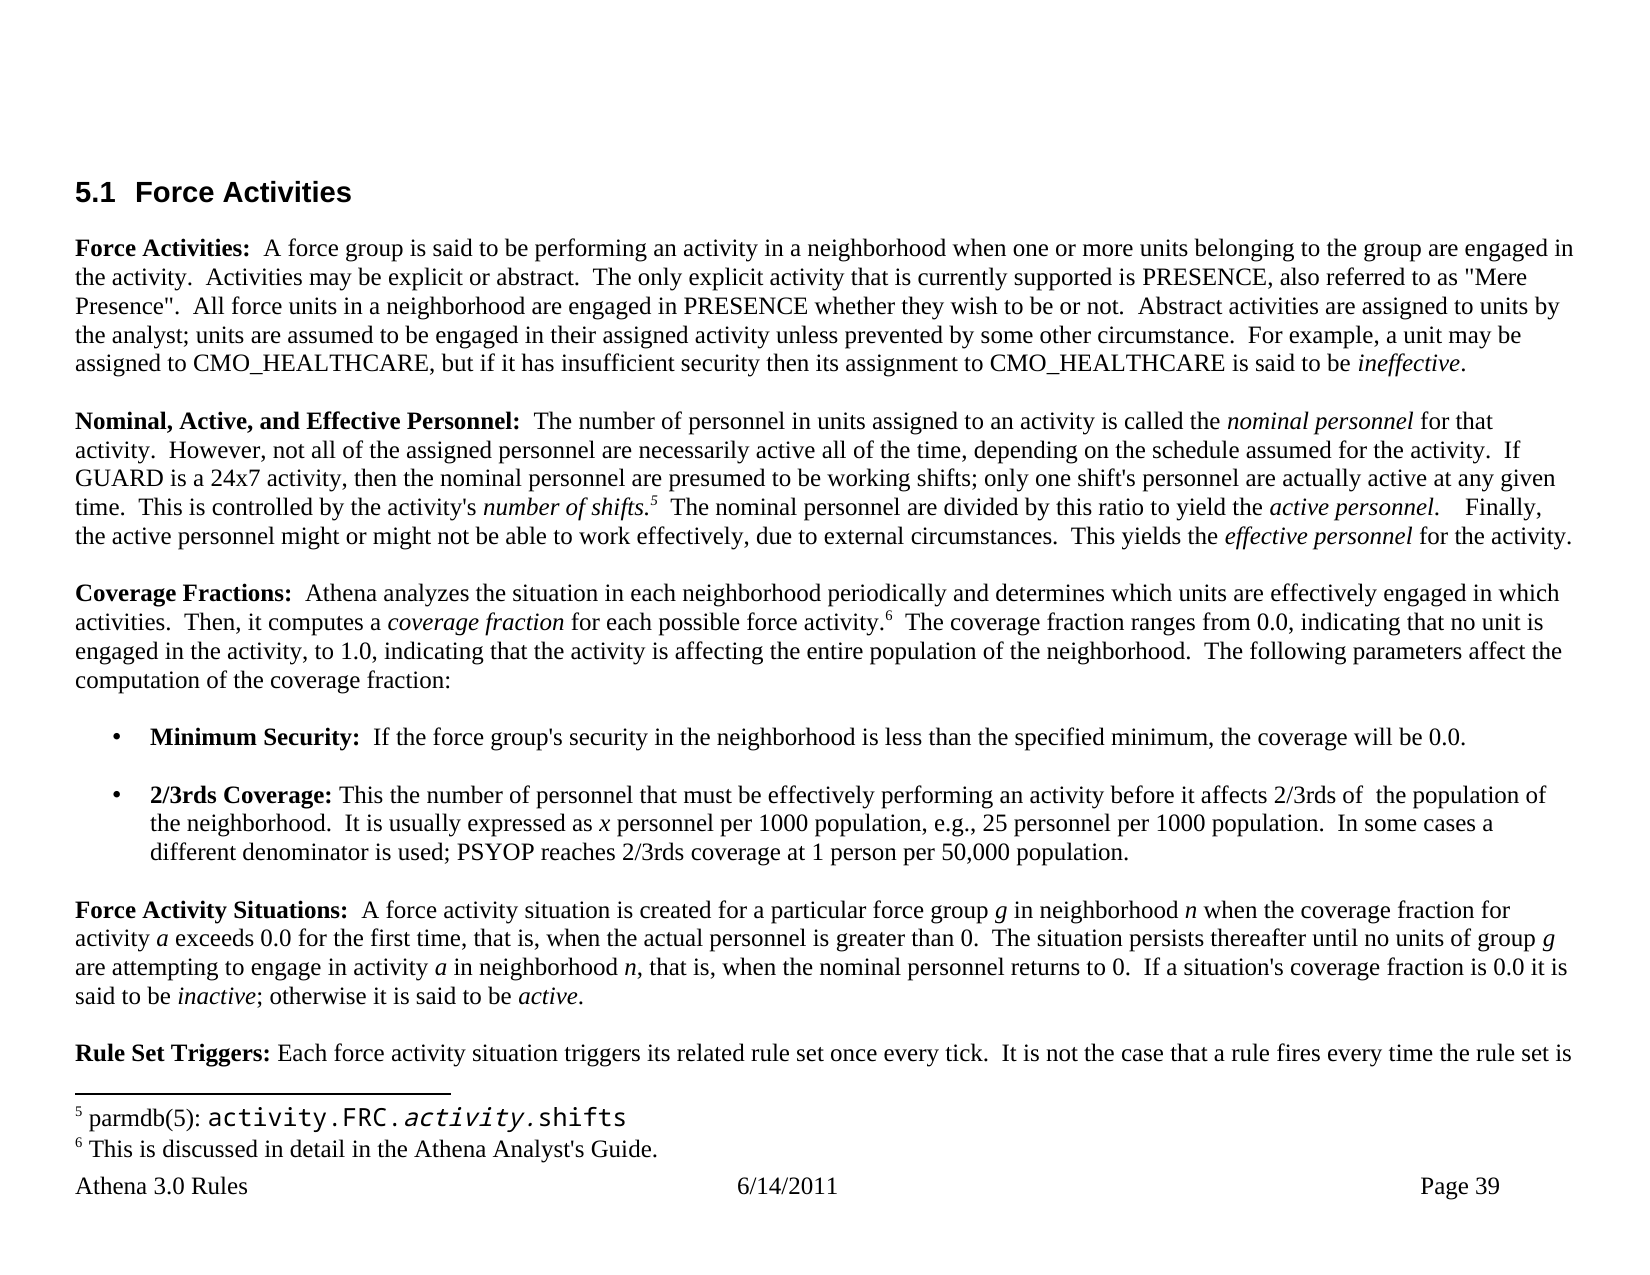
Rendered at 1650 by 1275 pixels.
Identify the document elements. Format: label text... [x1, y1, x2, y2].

text This is discussed in detail in the Athena Analyst's Guide. [75, 1134, 1575, 1162]
text Force Activities: A force group is said to be performing an activity in a neighborhood when one or more units belonging to the group are engaged in the activity. Activities may be explicit or abstract. The only explicit activity that is currently supported is PRESENCE, also referred to as "Mere Presence". All force units in a neighborhood are engaged in PRESENCE whether they wish to be or not. Abstract activities are assigned to units by the analyst; units are assumed to be engaged in their assigned activity unless prevented by some other circumstance. For example, a unit may be assigned to CMO_HEALTHCARE, but if it has insufficient security then its assignment to CMO_HEALTHCARE is said to be ineffective. [75, 233, 1575, 377]
list 2/3rds Coverage: This the number of personnel that must be effectively performing an activity before it affects 2/3rds of the population of the neighborhood. It is usually expressed as x personnel per 1000 population, e.g., 25 personnel per 1000 population. In some cases a different denominator is used; PSYOP reaches 2/3rds coverage at 1 person per 50,000 population. [112, 780, 1575, 866]
list Minimum Security: If the force group's security in the neighborhood is less than the specified minimum, the coverage will be 0.0. [112, 722, 1575, 751]
text parmdb(5): activity.FRC.activity.shifts [75, 1100, 1575, 1134]
text Coverage Fractions: Athena analyzes the situation in each neighborhood periodically and determines which units are effectively engaged in which activities. Then, it computes a coverage fraction for each possible force activity. The coverage fraction ranges from 0.0, indicating that no unit is engaged in the activity, to 1.0, indicating that the activity is affecting the entire population of the neighborhood. The following parameters affect the computation of the coverage fraction: [75, 578, 1575, 693]
text Force Activity Situations: A force activity situation is created for a particular force group g in neighborhood n when the coverage fraction for activity a exceeds 0.0 for the first time, that is, when the actual personnel is greater than 0. The situation persists thereafter until no units of group g are attempting to engage in activity a in neighborhood n, that is, when the nominal personnel returns to 0. If a situation's coverage fraction is 0.0 it is said to be inactive; otherwise it is said to be active. [75, 895, 1575, 1010]
text Nominal, Active, and Effective Personnel: The number of personnel in units assigned to an activity is called the nominal personnel for that activity. However, not all of the assigned personnel are necessarily active all of the time, depending on the schedule assumed for the activity. If GUARD is a 24x7 activity, then the nominal personnel are presumed to be working shifts; only one shift's personnel are actually active at any given time. This is controlled by the activity's number of shifts. The nominal personnel are divided by this ratio to yield the active personnel. Finally, the active personnel might or might not be able to work effectively, due to external circumstances. This yields the effective personnel for the activity. [75, 406, 1575, 550]
text Rule Set Triggers: Each force activity situation triggers its related rule set once every tick. It is not the case that a rule fires every time the rule set is [75, 1038, 1575, 1067]
subtitle Force Activities [75, 175, 1575, 208]
